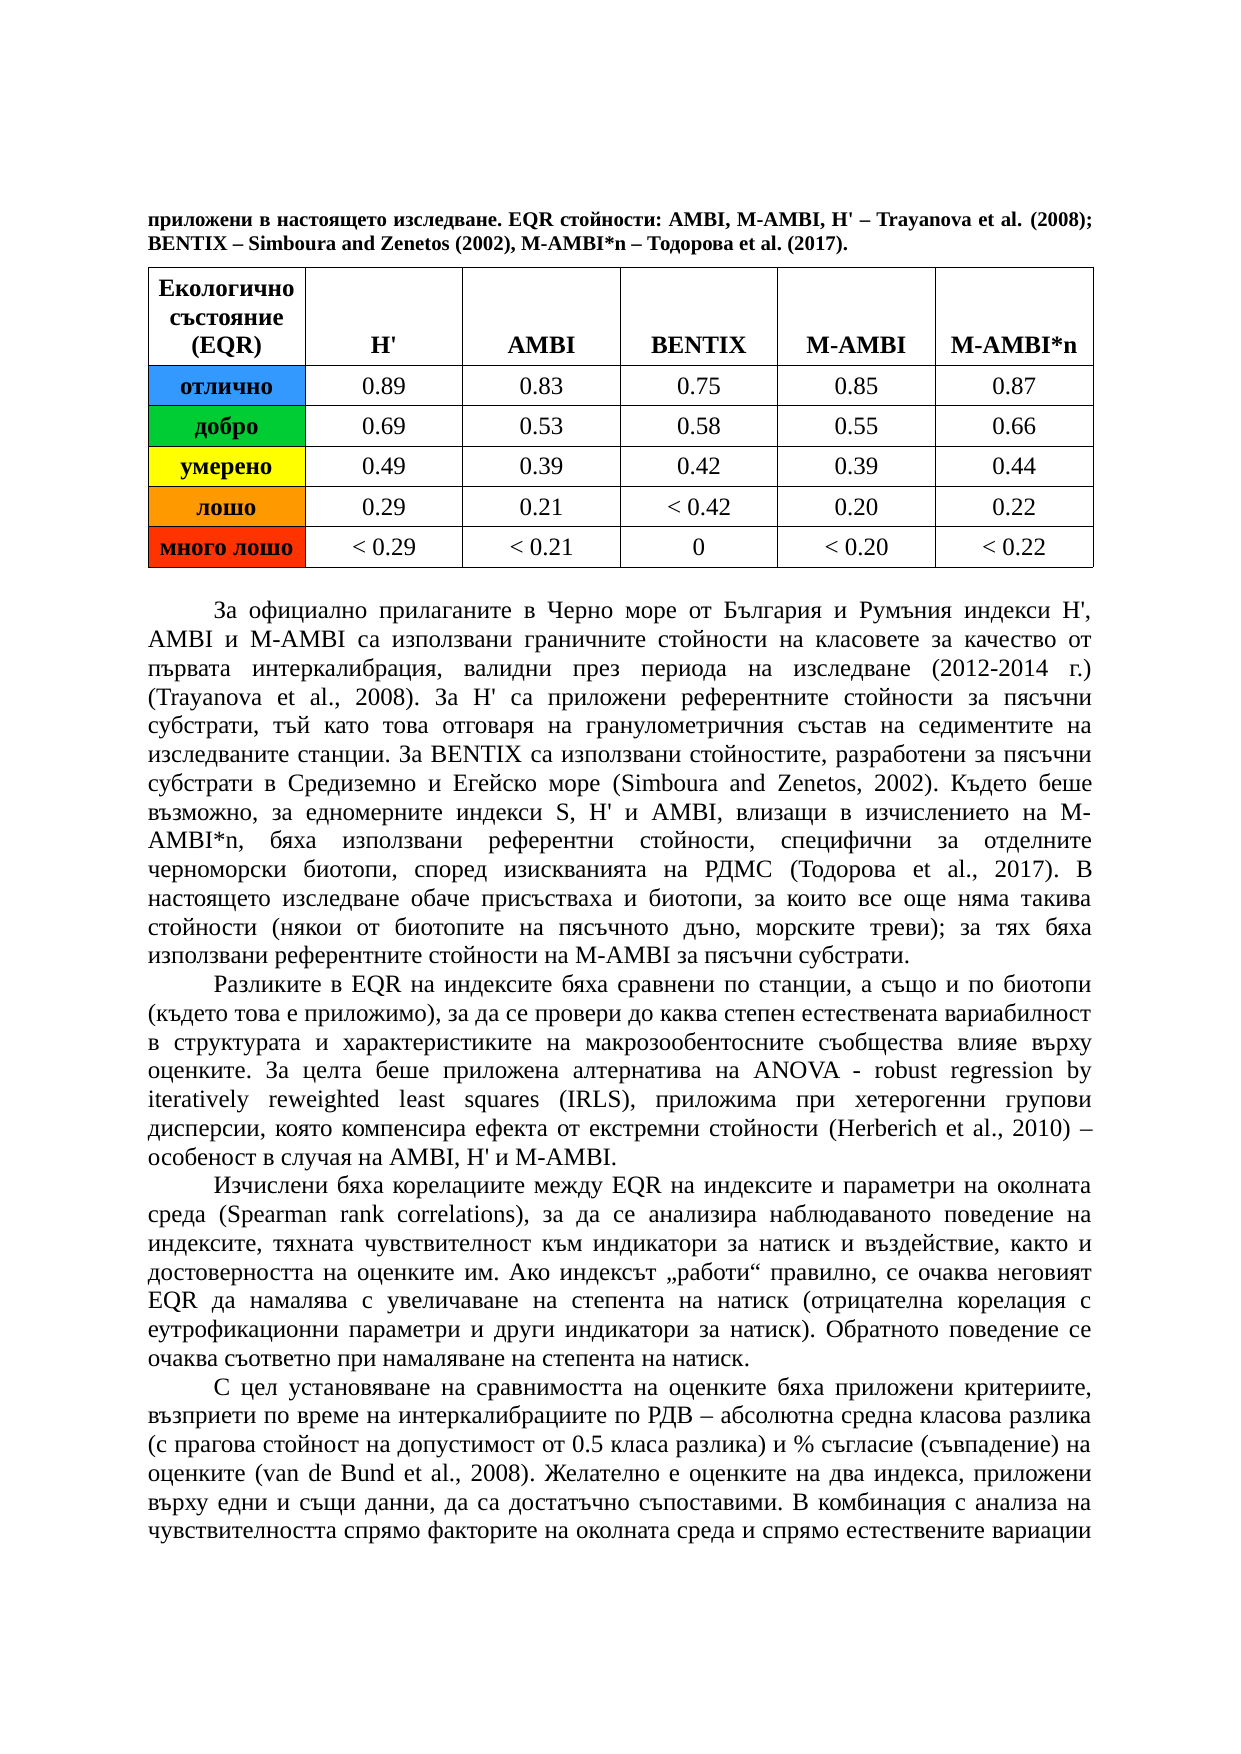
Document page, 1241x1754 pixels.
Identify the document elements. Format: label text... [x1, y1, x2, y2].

table_cell лошо [149, 487, 305, 526]
table_header BENTIX [621, 268, 777, 365]
table_cell 0.49 [306, 447, 462, 486]
table_cell < 0.21 [463, 527, 620, 567]
table_cell 0.66 [936, 406, 1093, 446]
table_cell 0.39 [463, 447, 620, 486]
table_cell 0.69 [306, 406, 462, 446]
table_header H' [306, 268, 462, 365]
table_cell добро [149, 406, 305, 446]
table_header Екологично състояние (EQR) [149, 268, 305, 365]
table_cell 0 [621, 527, 777, 567]
table_header M-AMBI [778, 268, 935, 365]
table_cell 0.22 [936, 487, 1093, 526]
table_cell < 0.29 [306, 527, 462, 567]
table_cell много лошо [149, 527, 305, 567]
table_cell < 0.22 [936, 527, 1093, 567]
table_cell 0.44 [936, 447, 1093, 486]
table_cell 0.75 [621, 366, 777, 405]
text За официално прилаганите в Черно море от България и Румъния индекси H', AMBI и M-AMBI са използвани граничните стойности на класовете за качество от първата интеркалибрация, валидни през периода на изследване (2012-2014 г.) (Trayanova et al., 2008). За H' са приложени референтните стойности за пясъчни субстрати, тъй като това отговаря на гранулометричния състав на седиментите на изследваните станции. За BENTIX са използвани стойностите, разработени за пясъчни субстрати в Средиземно и Егейско море (Simboura and Zenetos, 2002). Където беше възможно, за едномерните индекси S, H' и AMBI, влизащи в изчислението на M-AMBI*n, бяха използвани референтни стойности, специфични за отделните черноморски биотопи, според изискванията на РДМС (Тодорова et al., 2017). В настоящето изследване обаче присъстваха и биотопи, за които все още няма такива стойности (някои от биотопите на пясъчното дъно, морските треви); за тях бяха използвани референтните стойности на M-AMBI за пясъчни субстрати. [148, 595, 1093, 969]
table_cell отлично [149, 366, 305, 405]
table_cell 0.29 [306, 487, 462, 526]
table_cell 0.39 [778, 447, 935, 486]
table_cell < 0.20 [778, 527, 935, 567]
table_header AMBI [463, 268, 620, 365]
table_cell 0.42 [621, 447, 777, 486]
table_cell 0.85 [778, 366, 935, 405]
table_cell 0.87 [936, 366, 1093, 405]
text Изчислени бяха корелациите между EQR на индексите и параметри на околната среда (Spearman rank correlations), за да се анализира наблюдаваното поведение на индексите, тяхната чувствителност към индикатори за натиск и въздействие, както и достоверността на оценките им. Ако индексът „работи“ правилно, се очаква неговият EQR да намалява с увеличаване на степента на натиск (отрицателна корелация с еутрофикационни параметри и други индикатори за натиск). Обратното поведение се очаква съответно при намаляване на степента на натиск. [148, 1170, 1093, 1372]
text Разликите в EQR на индексите бяха сравнени по станции, а също и по биотопи (където това е приложимо), за да се провери до каква степен естествената вариабилност в структурата и характеристиките на макрозообентосните съобщества влияе върху оценките. За целта беше приложена алтернатива на ANOVA - robust regression by iteratively reweighted least squares (IRLS), приложима при хетерогенни групови дисперсии, която компенсира ефекта от екстремни стойности (Herberich et al., 2010) – особеност в случая на AMBI, H' и M-AMBI. [148, 969, 1093, 1170]
text С цел установяване на сравнимостта на оценките бяха приложени критериите, възприети по време на интеркалибрациите по РДВ – абсолютна средна класова разлика (с прагова стойност на допустимост от 0.5 класа разлика) и % съгласие (съвпадение) на оценките (van de Bund et al., 2008). Желателно е оценките на два индекса, приложени върху едни и същи данни, да са достатъчно съпоставими. В комбинация с анализа на чувствителността спрямо факторите на околната среда и спрямо естествените вариации [148, 1372, 1093, 1544]
table_cell умерено [149, 447, 305, 486]
table_cell 0.53 [463, 406, 620, 446]
table_cell 0.89 [306, 366, 462, 405]
table_cell 0.83 [463, 366, 620, 405]
table_cell 0.55 [778, 406, 935, 446]
text приложени в настоящето изследване. EQR стойности: AMBI, M-AMBI, H' – Trayanova et al. (2008); BENTIX – Simboura and Zenetos (2002), M-AMBI*n – Тодорова et al. (2017). [148, 207, 1093, 255]
table_cell < 0.42 [621, 487, 777, 526]
table_header M-AMBI*n [936, 268, 1093, 365]
table_cell 0.58 [621, 406, 777, 446]
table_cell 0.21 [463, 487, 620, 526]
table_cell 0.20 [778, 487, 935, 526]
